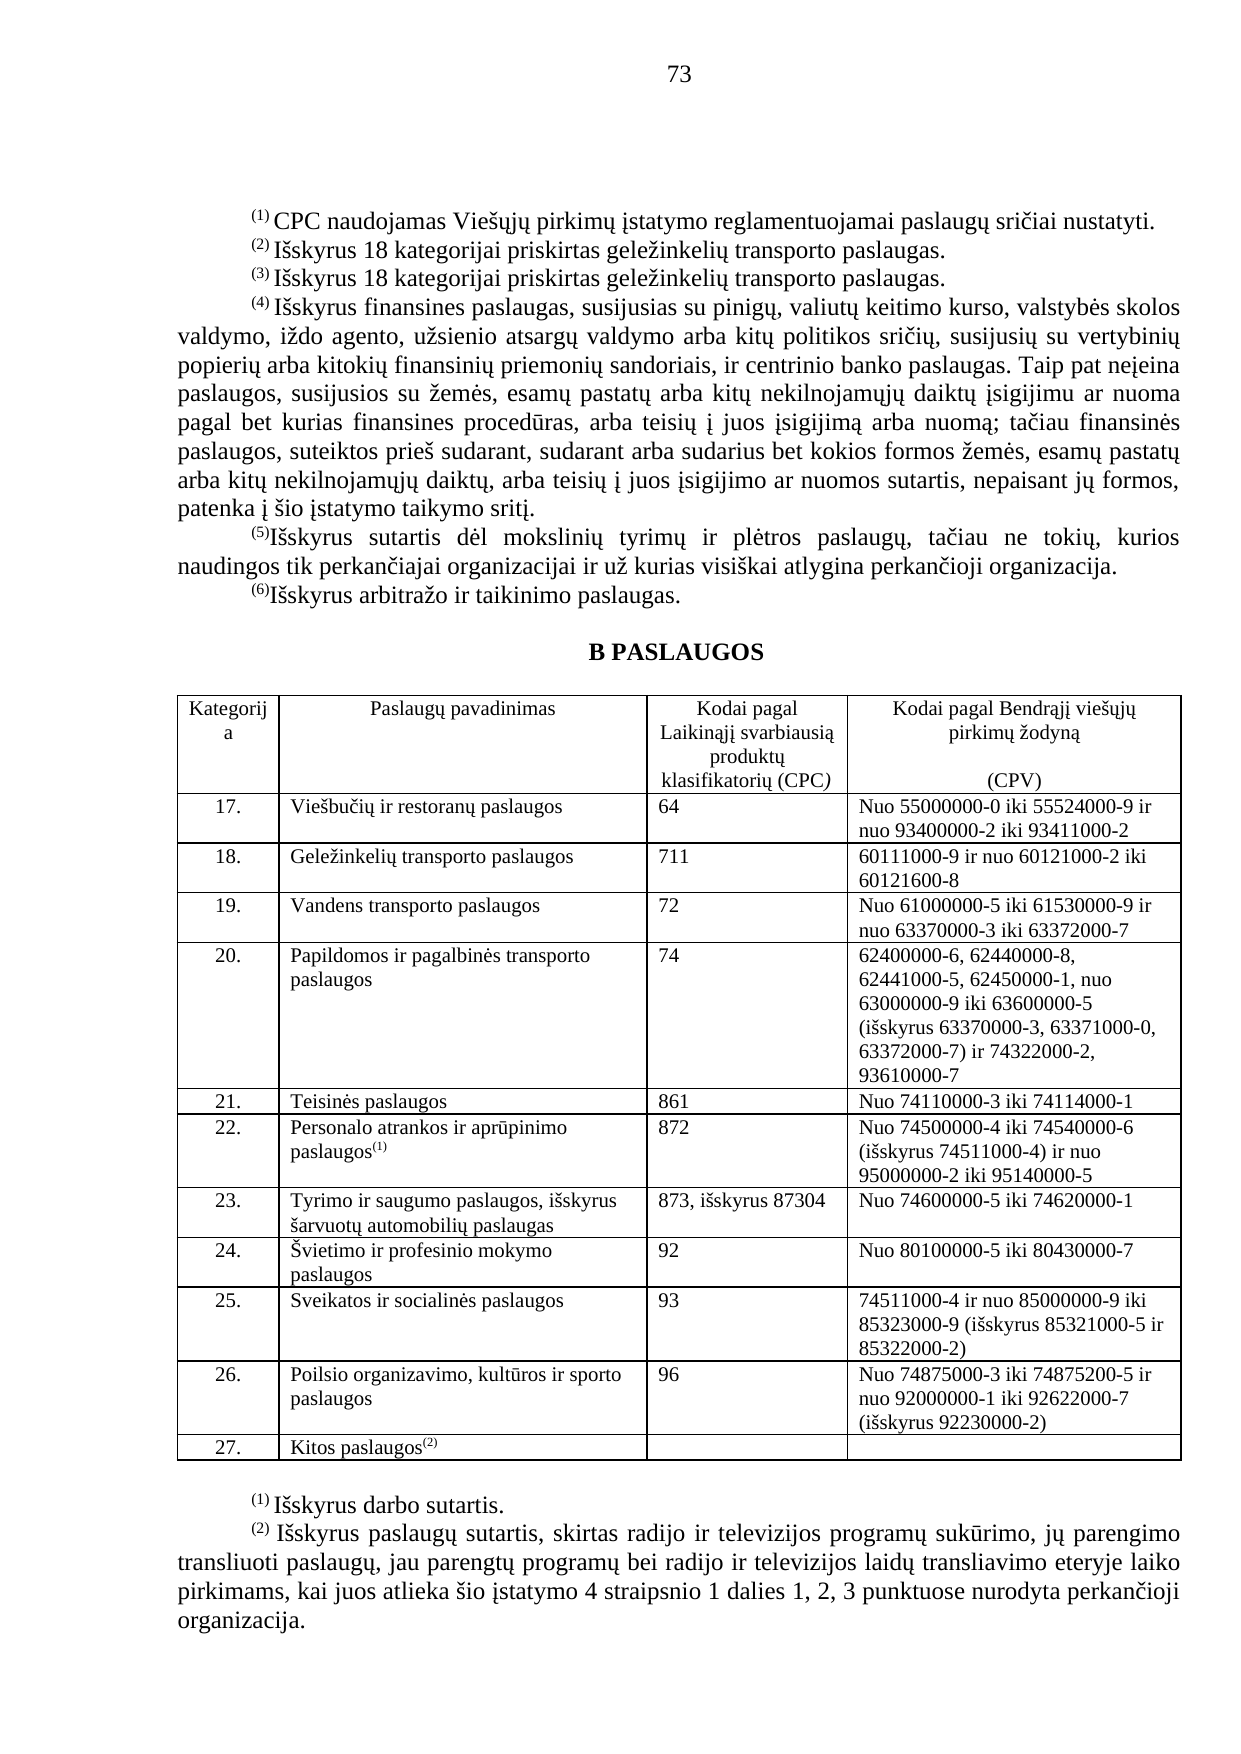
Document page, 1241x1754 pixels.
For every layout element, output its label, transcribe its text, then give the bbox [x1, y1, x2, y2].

text B PASLAUGOS [177, 637, 1181, 666]
table_header Paslaugų pavadinimas [280, 696, 646, 792]
table_cell 60111000-9 ir nuo 60121000-2 iki 60121600-8 [848, 844, 1180, 892]
table_header Kategorija [178, 696, 278, 792]
table_cell 72 [648, 893, 847, 942]
table_cell 20. [178, 943, 278, 1087]
table_cell 74 [648, 943, 847, 1087]
table_cell Geležinkelių transporto paslaugos [280, 844, 646, 892]
table_cell Poilsio organizavimo, kultūros ir sporto paslaugos [280, 1362, 646, 1434]
text (2) Išskyrus 18 kategorijai priskirtas geležinkelių transporto paslaugas. [177, 235, 1181, 263]
table_cell 872 [648, 1115, 847, 1187]
table_cell 96 [648, 1362, 847, 1434]
table_cell 22. [178, 1115, 278, 1187]
table_cell Personalo atrankos ir aprūpinimo paslaugos(1) [280, 1115, 646, 1187]
table_cell Nuo 61000000-5 iki 61530000-9 ir nuo 63370000-3 iki 63372000-7 [848, 893, 1180, 942]
table_cell 21. [178, 1089, 278, 1113]
text (1) CPC naudojamas Viešųjų pirkimų įstatymo reglamentuojamai paslaugų sričiai nustatyti. [177, 206, 1181, 235]
table_cell Sveikatos ir socialinės paslaugos [280, 1288, 646, 1360]
text (6)Išskyrus arbitražo ir taikinimo paslaugas. [177, 580, 1181, 608]
table_cell 93 [648, 1288, 847, 1360]
table_cell 24. [178, 1238, 278, 1286]
text (5)Išskyrus sutartis dėl mokslinių tyrimų ir plėtros paslaugų, tačiau ne tokių, kurios naudingos tik perkančiajai organizacijai ir už kurias visiškai atlygina perkančioji organizacija. [177, 522, 1181, 580]
table_cell 64 [648, 794, 847, 842]
table_cell Nuo 55000000-0 iki 55524000-9 ir nuo 93400000-2 iki 93411000-2 [848, 794, 1180, 842]
table_cell Viešbučių ir restoranų paslaugos [280, 794, 646, 842]
table_cell 873, išskyrus 87304 [648, 1188, 847, 1237]
table_cell Nuo 80100000-5 iki 80430000-7 [848, 1238, 1180, 1286]
text (2) Išskyrus paslaugų sutartis, skirtas radijo ir televizijos programų sukūrimo, jų parengimo transliuoti paslaugų, jau parengtų programų bei radijo ir televizijos laidų transliavimo eteryje laiko pirkimams, kai juos atlieka šio įstatymo 4 straipsnio 1 dalies 1, 2, 3 punktuose nurodyta perkančioji organizacija. [177, 1518, 1181, 1633]
table_cell [848, 1435, 1180, 1459]
table_cell 18. [178, 844, 278, 892]
table_cell 26. [178, 1362, 278, 1434]
table_cell Kitos paslaugos(2) [280, 1435, 646, 1459]
table_cell 92 [648, 1238, 847, 1286]
table_cell Nuo 74110000-3 iki 74114000-1 [848, 1089, 1180, 1113]
table_header Kodai pagal Laikinąjį svarbiausią produktų klasifikatorių (CPC) [648, 696, 847, 792]
table_cell Nuo 74500000-4 iki 74540000-6 (išskyrus 74511000-4) ir nuo 95000000-2 iki 95140000-5 [848, 1115, 1180, 1187]
table_cell 62400000-6, 62440000-8, 62441000-5, 62450000-1, nuo 63000000-9 iki 63600000-5 (išskyrus 63370000-3, 63371000-0, 63372000-7) ir 74322000-2, 93610000-7 [848, 943, 1180, 1087]
table_cell Nuo 74600000-5 iki 74620000-1 [848, 1188, 1180, 1237]
table_cell 17. [178, 794, 278, 842]
table_cell Papildomos ir pagalbinės transporto paslaugos [280, 943, 646, 1087]
table_cell 25. [178, 1288, 278, 1360]
text (3) Išskyrus 18 kategorijai priskirtas geležinkelių transporto paslaugas. [177, 263, 1181, 292]
table_cell 19. [178, 893, 278, 942]
table_cell 27. [178, 1435, 278, 1459]
table_cell 74511000-4 ir nuo 85000000-9 iki 85323000-9 (išskyrus 85321000-5 ir 85322000-2) [848, 1288, 1180, 1360]
table_cell Tyrimo ir saugumo paslaugos, išskyrus šarvuotų automobilių paslaugas [280, 1188, 646, 1237]
table_cell 23. [178, 1188, 278, 1237]
text (1) Išskyrus darbo sutartis. [177, 1490, 1181, 1518]
table_cell Švietimo ir profesinio mokymo paslaugos [280, 1238, 646, 1286]
text (4) Išskyrus finansines paslaugas, susijusias su pinigų, valiutų keitimo kurso, valstybės skolos valdymo, iždo agento, užsienio atsargų valdymo arba kitų politikos sričių, susijusių su vertybinių popierių arba kitokių finansinių priemonių sandoriais, ir centrinio banko paslaugas. Taip pat neįeina paslaugos, susijusios su žemės, esamų pastatų arba kitų nekilnojamųjų daiktų įsigijimu ar nuoma pagal bet kurias finansines procedūras, arba teisių į juos įsigijimą arba nuomą; tačiau finansinės paslaugos, suteiktos prieš sudarant, sudarant arba sudarius bet kokios formos žemės, esamų pastatų arba kitų nekilnojamųjų daiktų, arba teisių į juos įsigijimo ar nuomos sutartis, nepaisant jų formos, patenka į šio įstatymo taikymo sritį. [177, 292, 1181, 522]
table_cell [648, 1435, 847, 1459]
table_header Kodai pagal Bendrąjį viešųjų pirkimų žodyną (CPV) [848, 696, 1180, 792]
table_cell Nuo 74875000-3 iki 74875200-5 ir nuo 92000000-1 iki 92622000-7 (išskyrus 92230000-2) [848, 1362, 1180, 1434]
table_cell Vandens transporto paslaugos [280, 893, 646, 942]
table_cell 861 [648, 1089, 847, 1113]
table_cell Teisinės paslaugos [280, 1089, 646, 1113]
table_cell 711 [648, 844, 847, 892]
